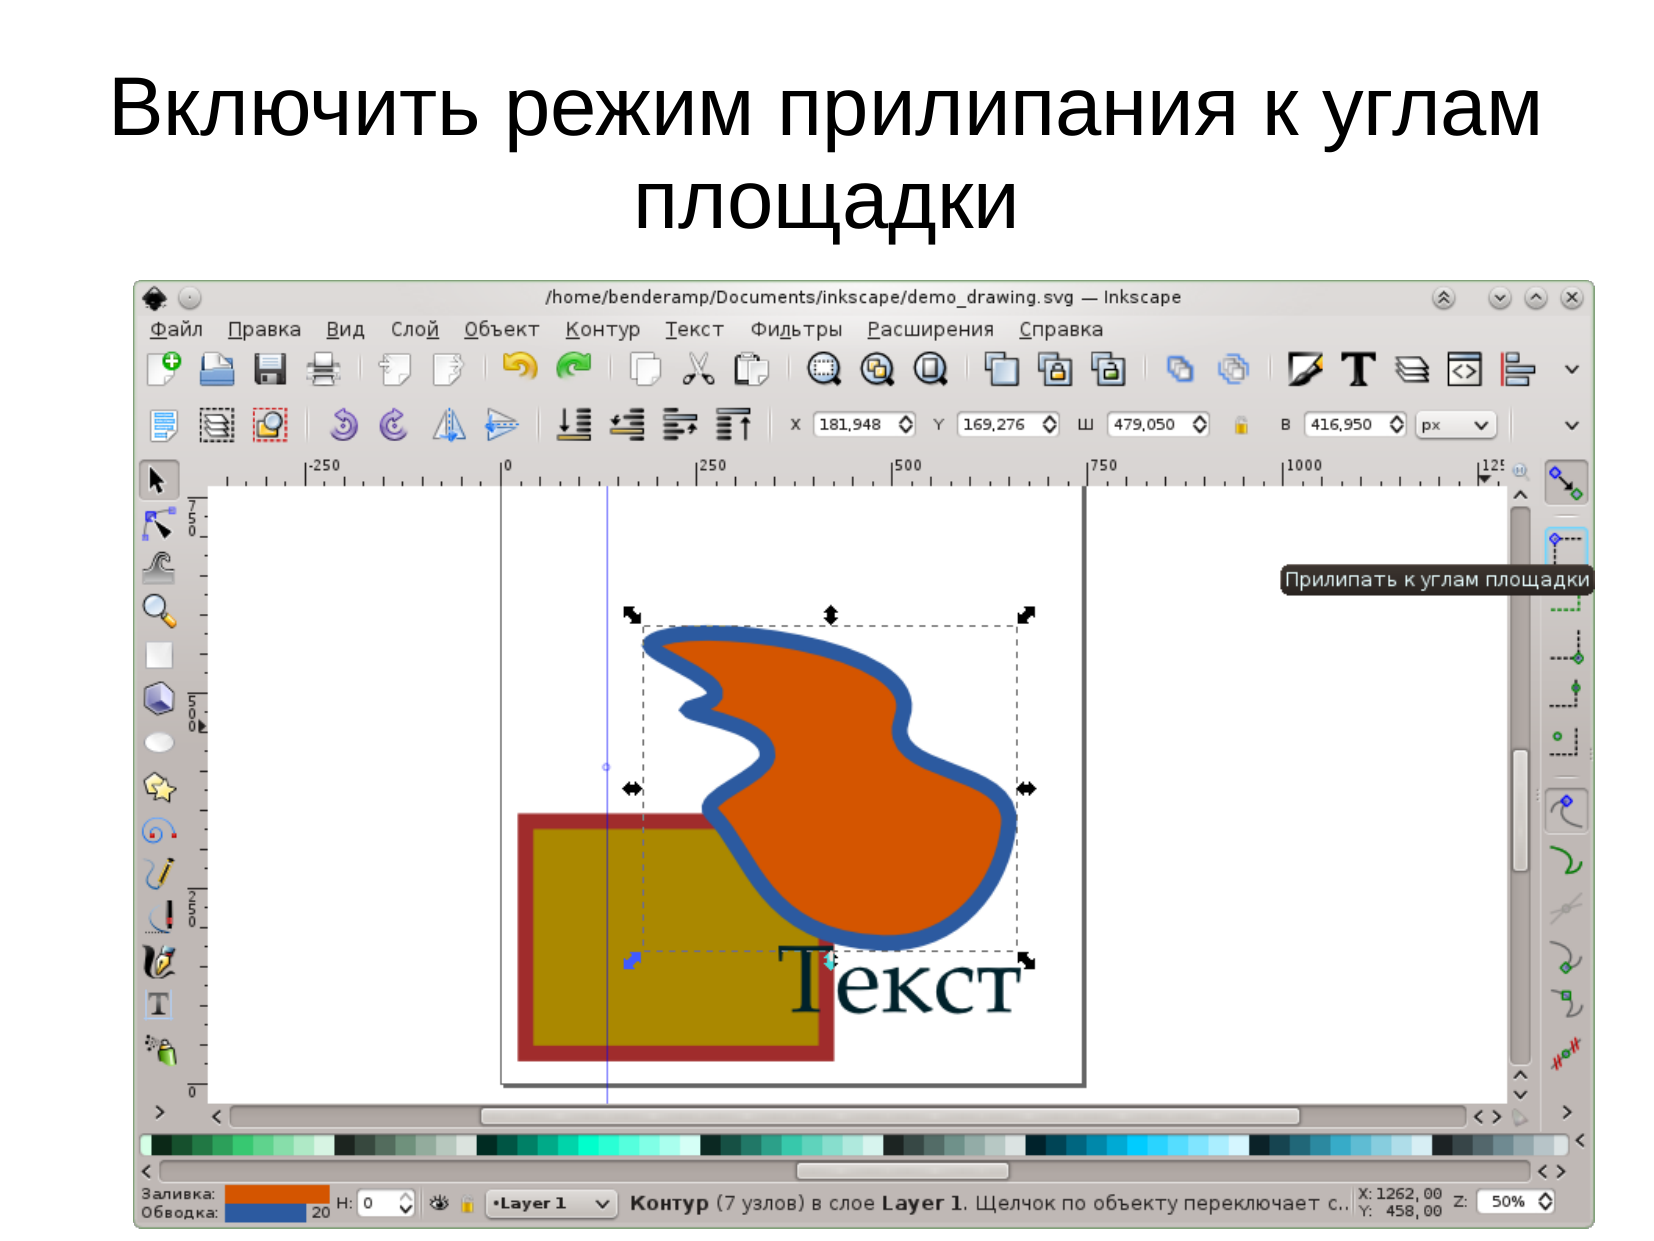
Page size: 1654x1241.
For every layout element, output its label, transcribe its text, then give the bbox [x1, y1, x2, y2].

picture [133, 280, 1595, 1229]
title Включить режим прилипания к углам площадки [82, 49, 1571, 257]
